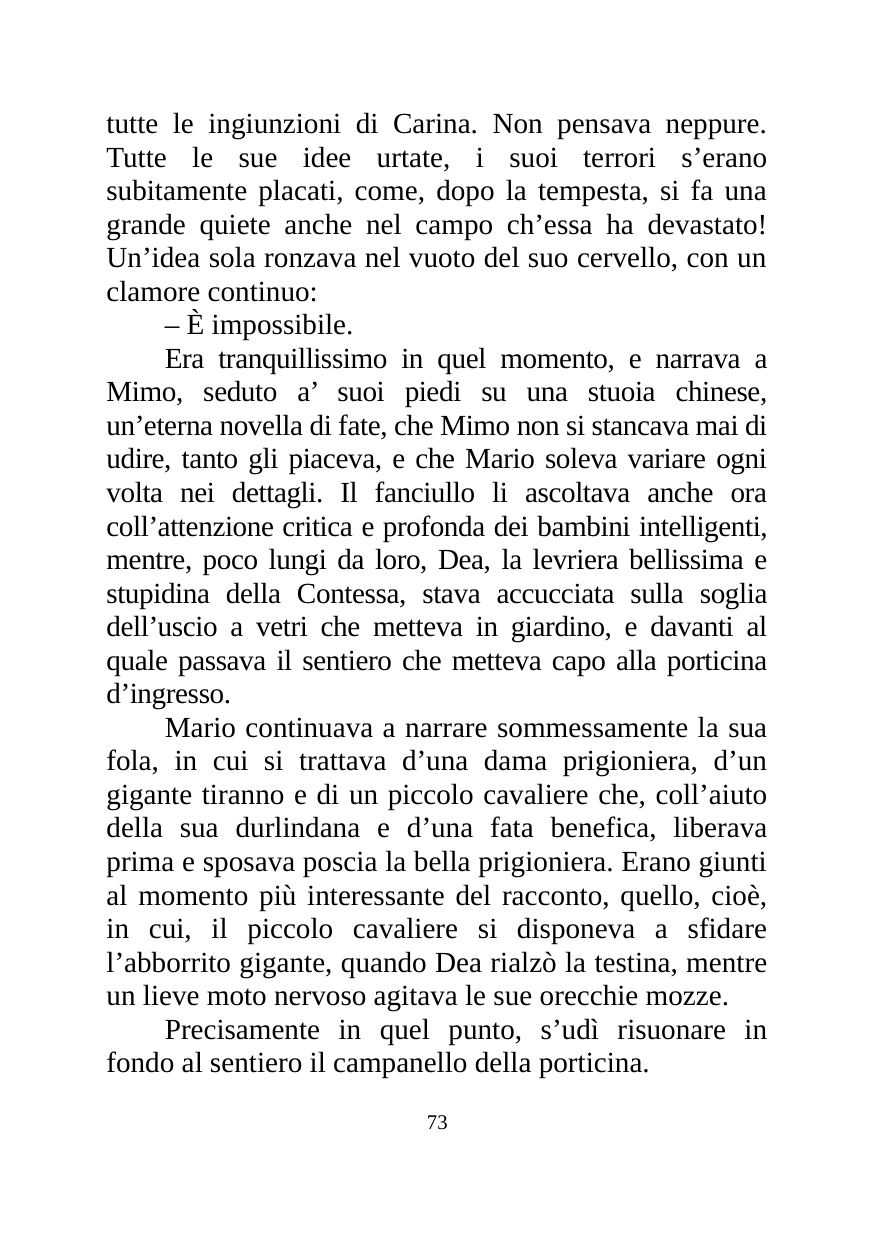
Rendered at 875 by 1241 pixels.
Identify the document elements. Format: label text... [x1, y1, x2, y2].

text Era tranquillissimo in quel momento, e narrava a Mimo, seduto a’ suoi piedi su una stuoia chinese, un’eterna novella di fate, che Mimo non si stancava mai di udire, tanto gli piaceva, e che Mario soleva variare ogni volta nei dettagli. Il fanciullo li ascoltava anche ora coll’attenzione critica e profonda dei bambini intelligenti, mentre, poco lungi da loro, Dea, la levriera bellissima e stupidina della Contessa, stava accucciata sulla soglia dell’uscio a vetri che metteva in giardino, e davanti al quale passava il sentiero che metteva capo alla porticina d’ingresso. [106, 341, 768, 710]
text Precisamente in quel punto, s’udì risuonare in fondo al sentiero il campanello della porticina. [106, 1012, 768, 1079]
text tutte le ingiunzioni di Carina. Non pensava neppure. Tutte le sue idee urtate, i suoi terrori s’erano subitamente placati, come, dopo la tempesta, si fa una grande quiete anche nel campo ch’essa ha devastato! Un’idea sola ronzava nel vuoto del suo cervello, con un clamore continuo: [106, 106, 768, 307]
text – È impossibile. [106, 307, 768, 341]
text Mario continuava a narrare sommessamente la sua fola, in cui si trattava d’una dama prigioniera, d’un gigante tiranno e di un piccolo cavaliere che, coll’aiuto della sua durlindana e d’una fata benefica, liberava prima e sposava poscia la bella prigioniera. Erano giunti al momento più interessante del racconto, quello, cioè, in cui, il piccolo cavaliere si disponeva a sfidare l’abborrito gigante, quando Dea rialzò la testina, mentre un lieve moto nervoso agitava le sue orecchie mozze. [106, 710, 768, 1012]
